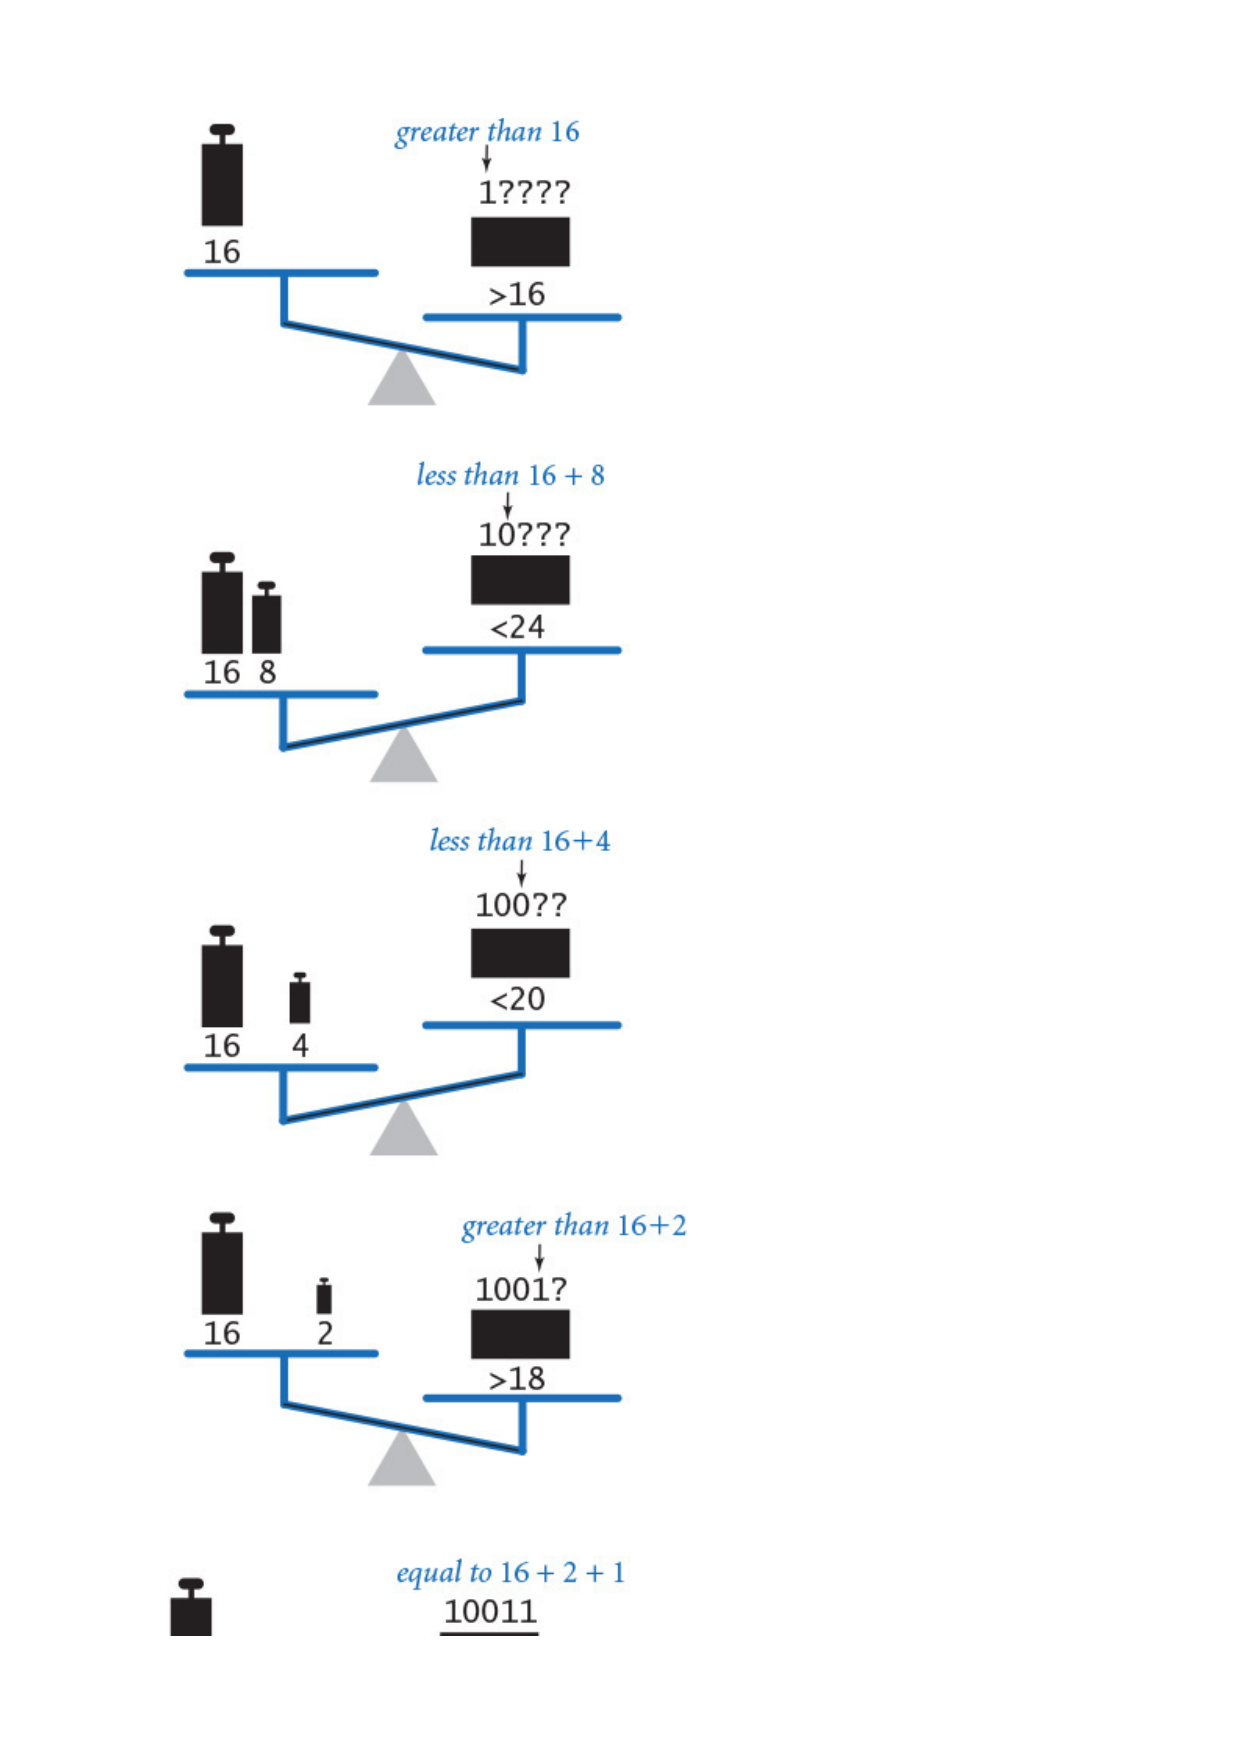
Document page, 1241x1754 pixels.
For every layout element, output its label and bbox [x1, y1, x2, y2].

picture [118, 118, 687, 1636]
